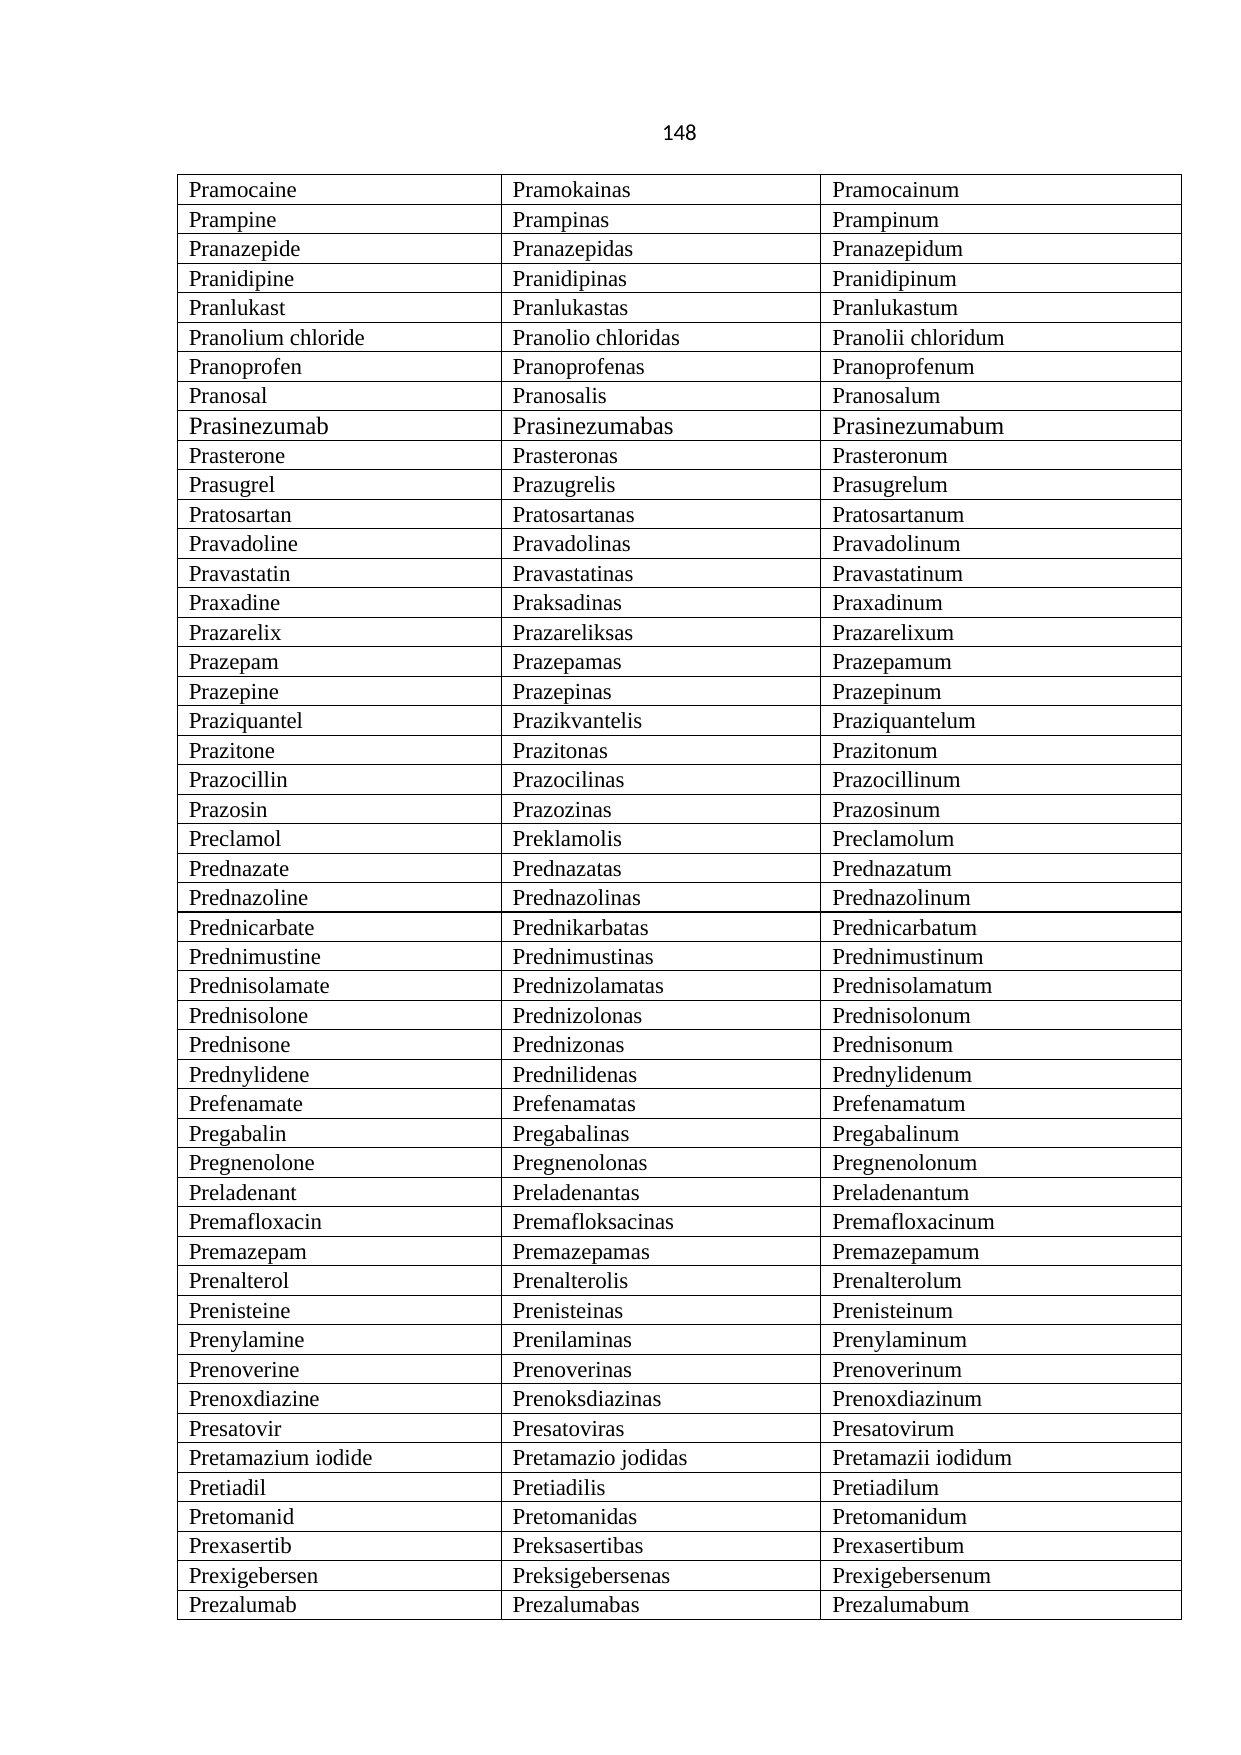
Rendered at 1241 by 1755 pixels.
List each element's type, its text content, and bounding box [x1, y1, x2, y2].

table_cell Prazepamum [821, 647, 1181, 676]
table_cell Prednicarbatum [821, 913, 1181, 941]
table_cell Pregabalinum [821, 1119, 1181, 1147]
table_cell Pranidipinum [821, 264, 1181, 292]
table_cell Prefenamatas [502, 1089, 820, 1118]
table_cell Pranazepidas [502, 234, 820, 263]
table_cell Prazosinum [821, 795, 1181, 823]
table_cell Pretamazio jodidas [502, 1443, 820, 1472]
table_cell Prefenamate [178, 1089, 501, 1118]
table_cell Prednisolonum [821, 1001, 1181, 1029]
table_cell Pretamazii iodidum [821, 1443, 1181, 1472]
table_cell Prasinezumabum [821, 411, 1181, 440]
table_cell Prednikarbatas [502, 913, 820, 941]
table_cell Pranidipine [178, 264, 501, 292]
table_cell Prednilidenas [502, 1060, 820, 1088]
table_cell Prednizolonas [502, 1001, 820, 1029]
table_cell Prenylamine [178, 1325, 501, 1354]
table_cell Prednazolinas [502, 883, 820, 911]
table_cell Prexasertibum [821, 1532, 1181, 1560]
table_cell Prednisolone [178, 1001, 501, 1029]
table_cell Prenoxdiazinum [821, 1384, 1181, 1413]
table_cell Premazepamas [502, 1237, 820, 1265]
table_cell Prazitonum [821, 736, 1181, 764]
table_cell Preladenantas [502, 1178, 820, 1206]
table_cell Prenisteine [178, 1296, 501, 1324]
table_cell Prazikvantelis [502, 706, 820, 734]
table_cell Pranazepidum [821, 234, 1181, 263]
table_cell Prampinas [502, 205, 820, 233]
table_cell Preklamolis [502, 824, 820, 852]
table_cell Pranolii chloridum [821, 323, 1181, 351]
table_cell Presatovirum [821, 1414, 1181, 1442]
table_cell Pravastatin [178, 559, 501, 587]
table_cell Prefenamatum [821, 1089, 1181, 1118]
table_cell Prezalumab [178, 1591, 501, 1619]
table_cell Prenoverinum [821, 1355, 1181, 1383]
table_cell Pretiadil [178, 1473, 501, 1501]
table_cell Prasterone [178, 441, 501, 469]
table_cell Pravadolinas [502, 529, 820, 558]
table_cell Prednazatas [502, 854, 820, 882]
table_cell Prazepam [178, 647, 501, 676]
table_cell Prenylaminum [821, 1325, 1181, 1354]
table_cell Praxadinum [821, 588, 1181, 617]
table_cell Prednazoline [178, 883, 501, 911]
table_cell Prazepinas [502, 677, 820, 705]
table_cell Prazarelixum [821, 618, 1181, 646]
table_cell Prenilaminas [502, 1325, 820, 1354]
table_cell Prexigebersenum [821, 1561, 1181, 1589]
table_cell Prednisolamatum [821, 971, 1181, 1000]
table_cell Prednizolamatas [502, 971, 820, 1000]
table_cell Pranlukastum [821, 293, 1181, 322]
table_cell Premafloxacin [178, 1207, 501, 1236]
table_cell Prazitonas [502, 736, 820, 764]
table_cell Prazepamas [502, 647, 820, 676]
table_cell Premazepamum [821, 1237, 1181, 1265]
table_cell Prasinezumabas [502, 411, 820, 440]
table_cell Pranosalis [502, 382, 820, 410]
table_cell Pranoprofenas [502, 352, 820, 381]
table_cell Prenalterolis [502, 1266, 820, 1295]
table_cell Pramocainum [821, 175, 1181, 204]
table_cell Prednisone [178, 1030, 501, 1059]
table_cell Prazosin [178, 795, 501, 823]
table_cell Prednazate [178, 854, 501, 882]
table_cell Prampine [178, 205, 501, 233]
table_cell Pranolium chloride [178, 323, 501, 351]
table_cell Prednylidenum [821, 1060, 1181, 1088]
table_cell Pramocaine [178, 175, 501, 204]
table_cell Prasteronum [821, 441, 1181, 469]
table_cell Prazepine [178, 677, 501, 705]
table_cell Pregnenolonas [502, 1148, 820, 1177]
table_cell Pratosartanas [502, 500, 820, 528]
table_cell Pratosartanum [821, 500, 1181, 528]
table_cell Prednylidene [178, 1060, 501, 1088]
table_cell Pranidipinas [502, 264, 820, 292]
table_cell Pregnenolonum [821, 1148, 1181, 1177]
table_cell Prednisonum [821, 1030, 1181, 1059]
table_cell Prenisteinas [502, 1296, 820, 1324]
table_cell Pretiadilis [502, 1473, 820, 1501]
table_cell Prednisolamate [178, 971, 501, 1000]
table_cell Prazocillin [178, 765, 501, 793]
table_cell Prednimustinum [821, 942, 1181, 970]
table_cell Prenalterolum [821, 1266, 1181, 1295]
table_cell Praksadinas [502, 588, 820, 617]
table_cell Preclamol [178, 824, 501, 852]
table_cell Prazozinas [502, 795, 820, 823]
table_cell Prexasertib [178, 1532, 501, 1560]
table_cell Prednicarbate [178, 913, 501, 941]
table_cell Pranosalum [821, 382, 1181, 410]
table_cell Praziquantel [178, 706, 501, 734]
table_cell Pretomanidas [502, 1502, 820, 1531]
table_cell Pranolio chloridas [502, 323, 820, 351]
table_cell Prednazolinum [821, 883, 1181, 911]
table_cell Pranoprofen [178, 352, 501, 381]
table_cell Pregnenolone [178, 1148, 501, 1177]
table_cell Prenoxdiazine [178, 1384, 501, 1413]
table_cell Prednizonas [502, 1030, 820, 1059]
table_cell Prasugrel [178, 470, 501, 499]
table_cell Preladenant [178, 1178, 501, 1206]
table_cell Prazugrelis [502, 470, 820, 499]
table_cell Preksigebersenas [502, 1561, 820, 1589]
table_cell Pranoprofenum [821, 352, 1181, 381]
table_cell Pramokainas [502, 175, 820, 204]
table_cell Praxadine [178, 588, 501, 617]
table_cell Prenisteinum [821, 1296, 1181, 1324]
table_cell Pregabalin [178, 1119, 501, 1147]
table_cell Prazocillinum [821, 765, 1181, 793]
table_cell Presatovir [178, 1414, 501, 1442]
table_cell Prexigebersen [178, 1561, 501, 1589]
table_cell Pranlukast [178, 293, 501, 322]
table_cell Pravadolinum [821, 529, 1181, 558]
table_cell Pravadoline [178, 529, 501, 558]
table_cell Prenoverinas [502, 1355, 820, 1383]
table_cell Pranlukastas [502, 293, 820, 322]
table_cell Prednimustinas [502, 942, 820, 970]
table_cell Pravastatinas [502, 559, 820, 587]
table_cell Presatoviras [502, 1414, 820, 1442]
table_cell Pranazepide [178, 234, 501, 263]
table_cell Prasinezumab [178, 411, 501, 440]
table_cell Prenalterol [178, 1266, 501, 1295]
table_cell Prazepinum [821, 677, 1181, 705]
table_cell Prenoksdiazinas [502, 1384, 820, 1413]
table_cell Pratosartan [178, 500, 501, 528]
table_cell Preksasertibas [502, 1532, 820, 1560]
table_cell Pretomanidum [821, 1502, 1181, 1531]
table_cell Prenoverine [178, 1355, 501, 1383]
table_cell Prampinum [821, 205, 1181, 233]
table_cell Prezalumabas [502, 1591, 820, 1619]
table_cell Preladenantum [821, 1178, 1181, 1206]
table_cell Pretomanid [178, 1502, 501, 1531]
table_cell Praziquantelum [821, 706, 1181, 734]
table_cell Premafloksacinas [502, 1207, 820, 1236]
table_cell Prazocilinas [502, 765, 820, 793]
table_cell Prednazatum [821, 854, 1181, 882]
table_cell Pranosal [178, 382, 501, 410]
table_cell Preclamolum [821, 824, 1181, 852]
table_cell Prednimustine [178, 942, 501, 970]
table_cell Pretiadilum [821, 1473, 1181, 1501]
table_cell Prazarelix [178, 618, 501, 646]
table_cell Pregabalinas [502, 1119, 820, 1147]
table_cell Premafloxacinum [821, 1207, 1181, 1236]
table_cell Prazareliksas [502, 618, 820, 646]
table_cell Prasteronas [502, 441, 820, 469]
table_cell Prazitone [178, 736, 501, 764]
table_cell Pravastatinum [821, 559, 1181, 587]
table_cell Prasugrelum [821, 470, 1181, 499]
table_cell Pretamazium iodide [178, 1443, 501, 1472]
table_cell Premazepam [178, 1237, 501, 1265]
table_cell Prezalumabum [821, 1591, 1181, 1619]
